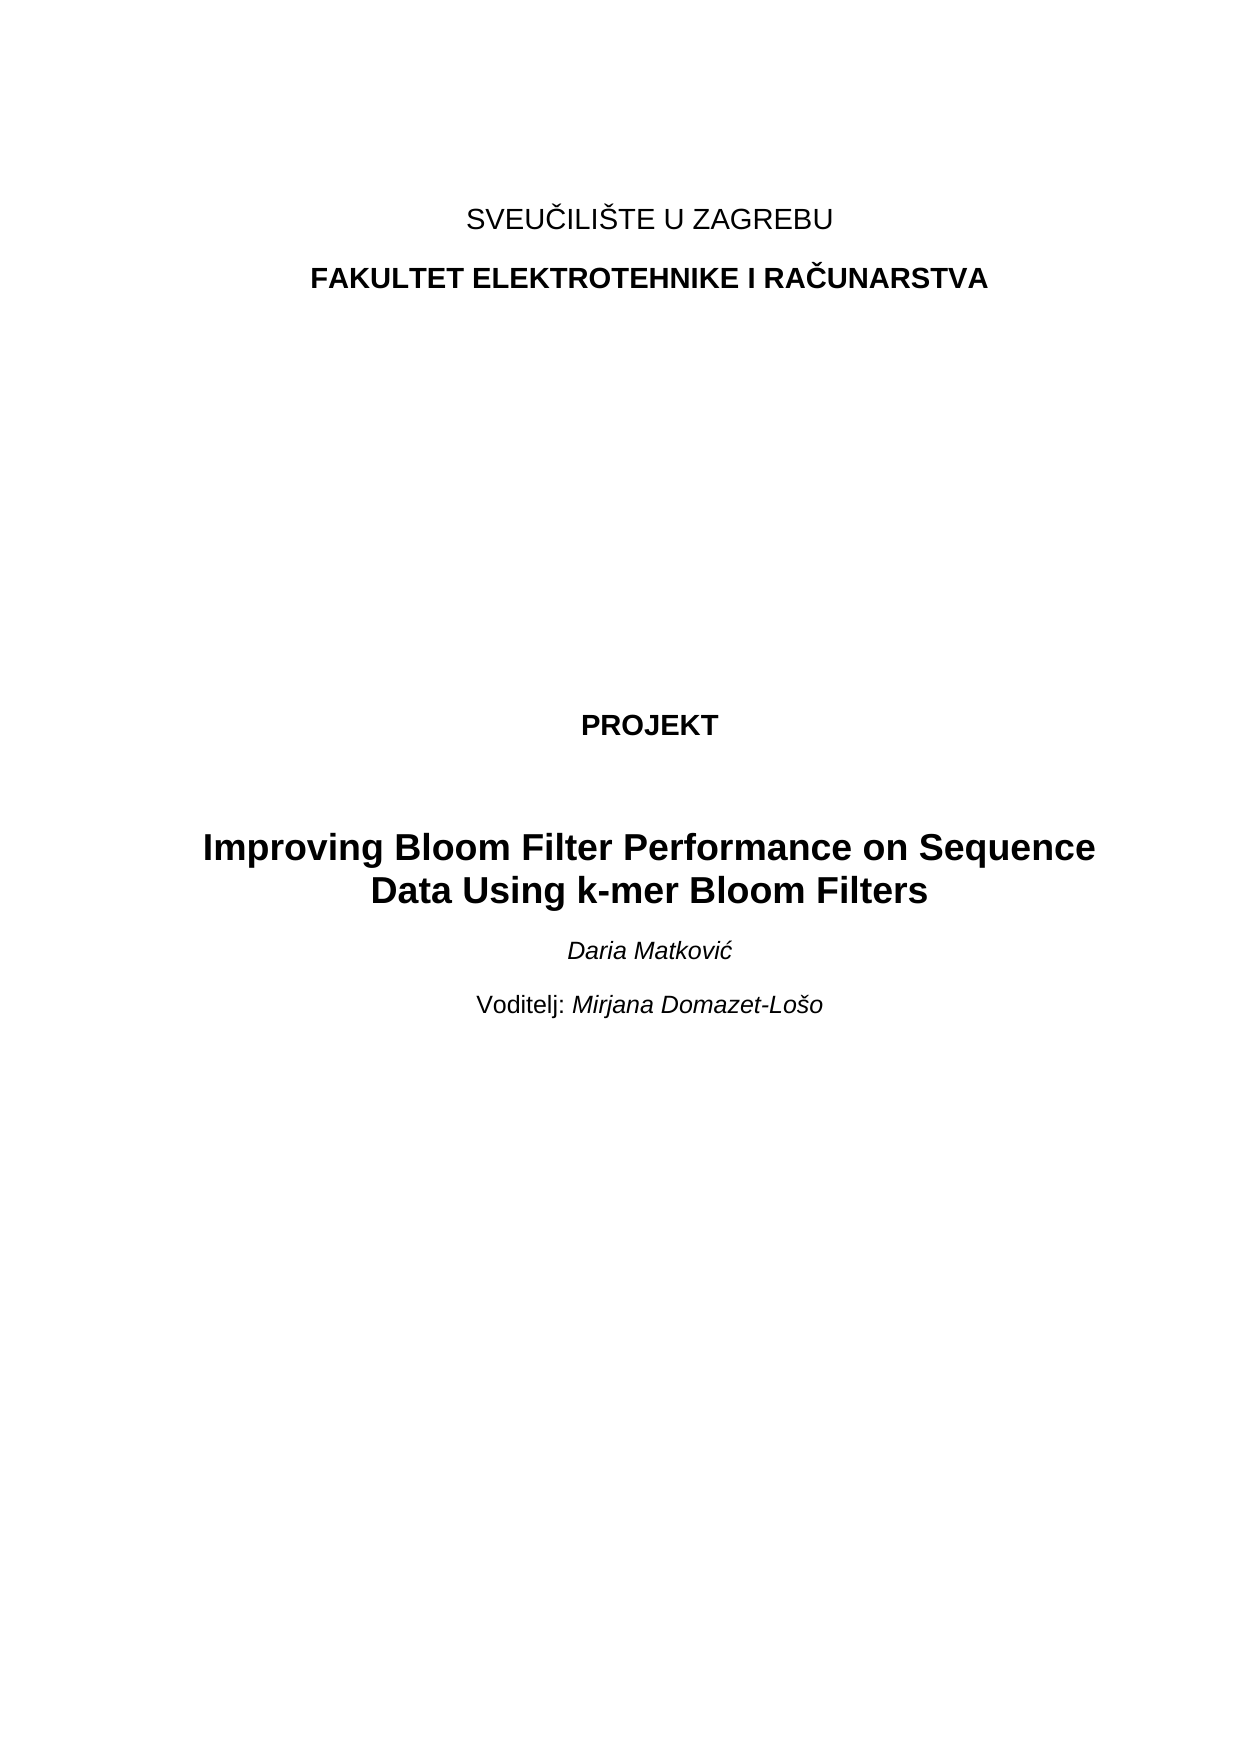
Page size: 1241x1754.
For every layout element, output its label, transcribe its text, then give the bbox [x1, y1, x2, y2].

text Improving Bloom Filter Performance on Sequence Data Using k-mer Bloom Filters [177, 825, 1122, 911]
text PROJEKT [177, 708, 1122, 741]
text SVEUČILIŠTE U ZAGREBU [177, 202, 1122, 236]
text Voditelj: Mirjana Domazet-Lošo [177, 990, 1122, 1019]
text FAKULTET ELEKTROTEHNIKE I RAČUNARSTVA [177, 261, 1122, 294]
text Daria Matković [177, 936, 1122, 965]
